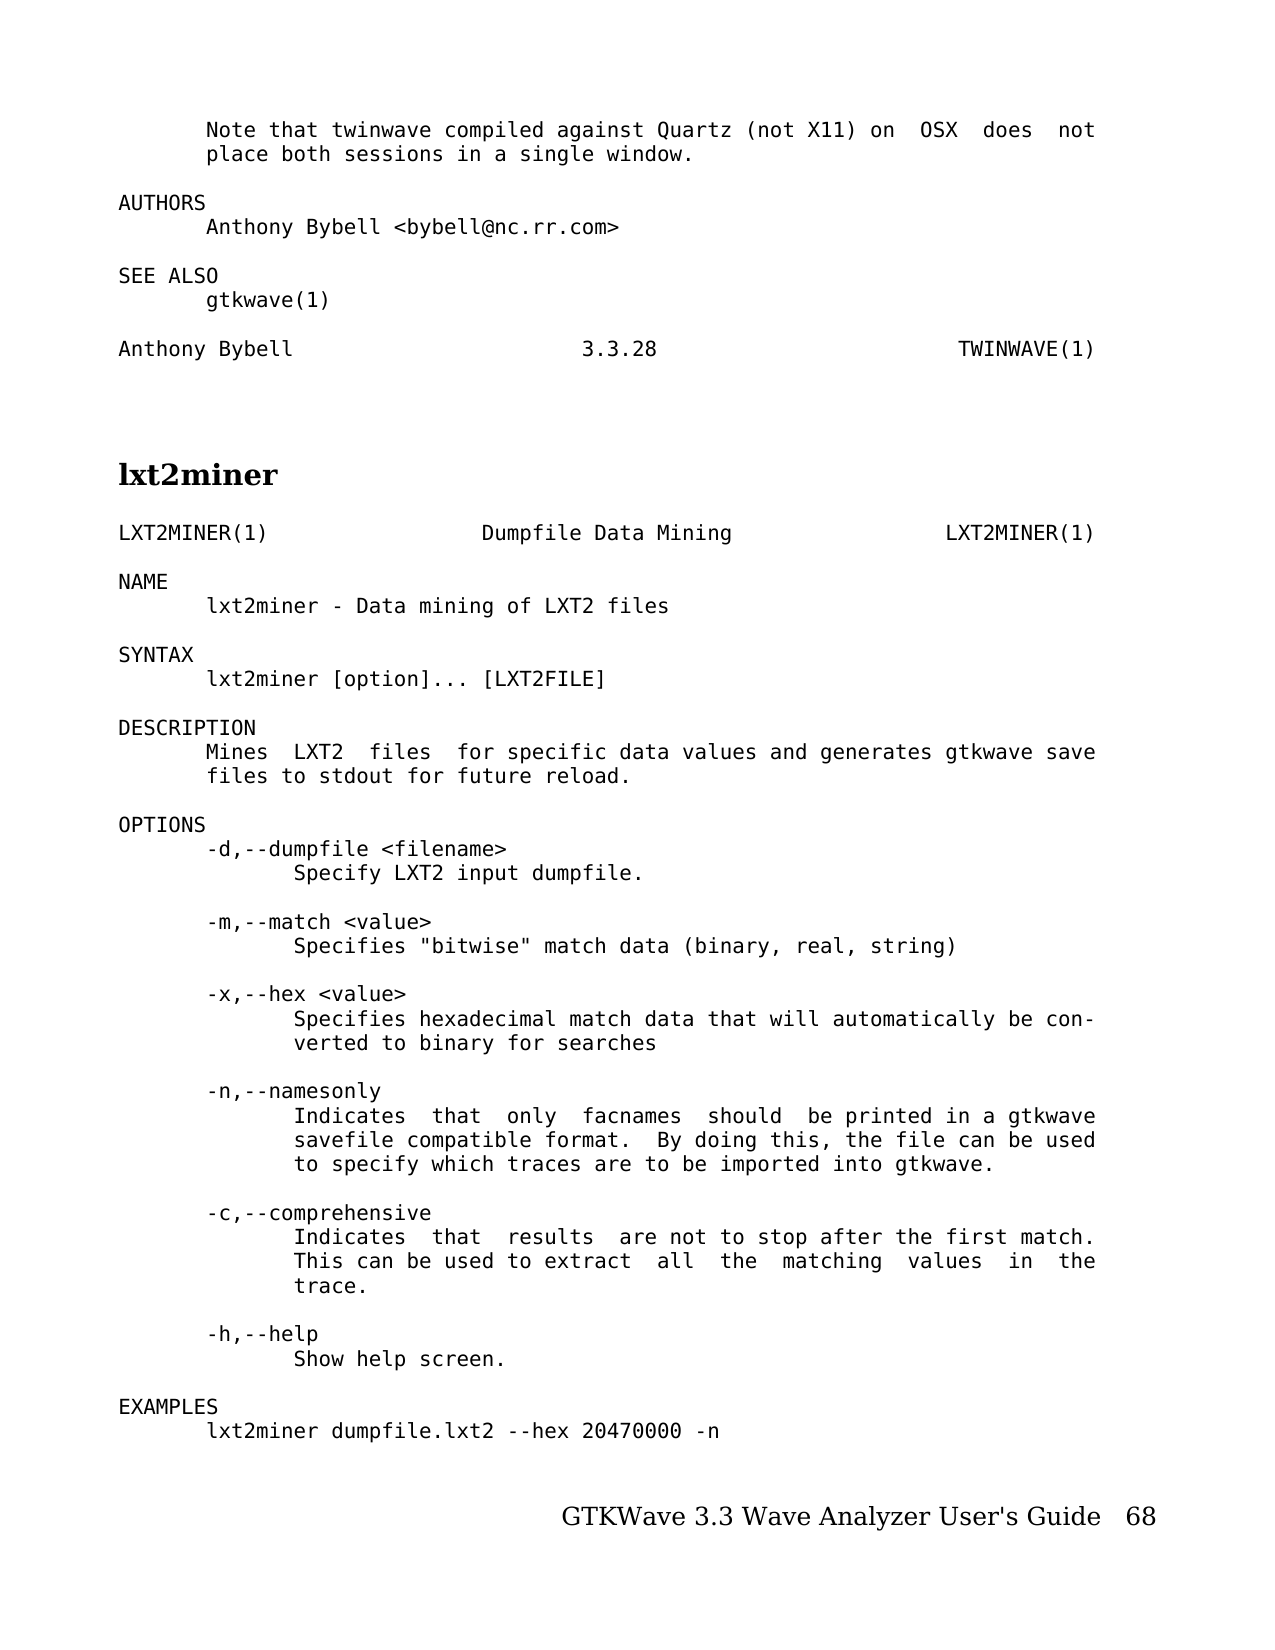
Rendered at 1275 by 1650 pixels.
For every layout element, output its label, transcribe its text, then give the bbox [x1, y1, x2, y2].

text Show help screen. [118, 1347, 1157, 1371]
text Note that twinwave compiled against Quartz (not X11) on OSX does not [118, 118, 1157, 142]
text lxt2miner [118, 458, 1157, 492]
text -x,--hex <value> [118, 982, 1157, 1007]
text LXT2MINER(1) Dumpfile Data Mining LXT2MINER(1) [118, 521, 1157, 546]
text savefile compatible format. By doing this, the file can be used [118, 1128, 1157, 1152]
text gtkwave(1) [118, 288, 1157, 312]
text EXAMPLES [118, 1395, 1157, 1419]
text Specify LXT2 input dumpfile. [118, 861, 1157, 885]
text Indicates that only facnames should be printed in a gtkwave [118, 1104, 1157, 1128]
text OPTIONS [118, 813, 1157, 837]
text Mines LXT2 files for specific data values and generates gtkwave save [118, 740, 1157, 764]
text SYNTAX [118, 643, 1157, 667]
text NAME [118, 570, 1157, 594]
text files to stdout for future reload. [118, 764, 1157, 788]
text SEE ALSO [118, 264, 1157, 288]
text -n,--namesonly [118, 1079, 1157, 1104]
text -m,--match <value> [118, 910, 1157, 934]
text DESCRIPTION [118, 716, 1157, 740]
text -h,--help [118, 1322, 1157, 1347]
text -d,--dumpfile <filename> [118, 837, 1157, 861]
text Specifies "bitwise" match data (binary, real, string) [118, 934, 1157, 958]
text verted to binary for searches [118, 1031, 1157, 1055]
text lxt2miner - Data mining of LXT2 files [118, 594, 1157, 618]
text This can be used to extract all the matching values in the [118, 1249, 1157, 1274]
text -c,--comprehensive [118, 1201, 1157, 1225]
text AUTHORS [118, 191, 1157, 215]
text lxt2miner [option]... [LXT2FILE] [118, 667, 1157, 691]
text Anthony Bybell <bybell@nc.rr.com> [118, 215, 1157, 239]
text lxt2miner dumpfile.lxt2 --hex 20470000 -n [118, 1419, 1157, 1444]
text to specify which traces are to be imported into gtkwave. [118, 1152, 1157, 1177]
text trace. [118, 1274, 1157, 1298]
text place both sessions in a single window. [118, 142, 1157, 167]
text Anthony Bybell 3.3.28 TWINWAVE(1) [118, 337, 1157, 361]
text Specifies hexadecimal match data that will automatically be con- [118, 1007, 1157, 1031]
text Indicates that results are not to stop after the first match. [118, 1225, 1157, 1249]
